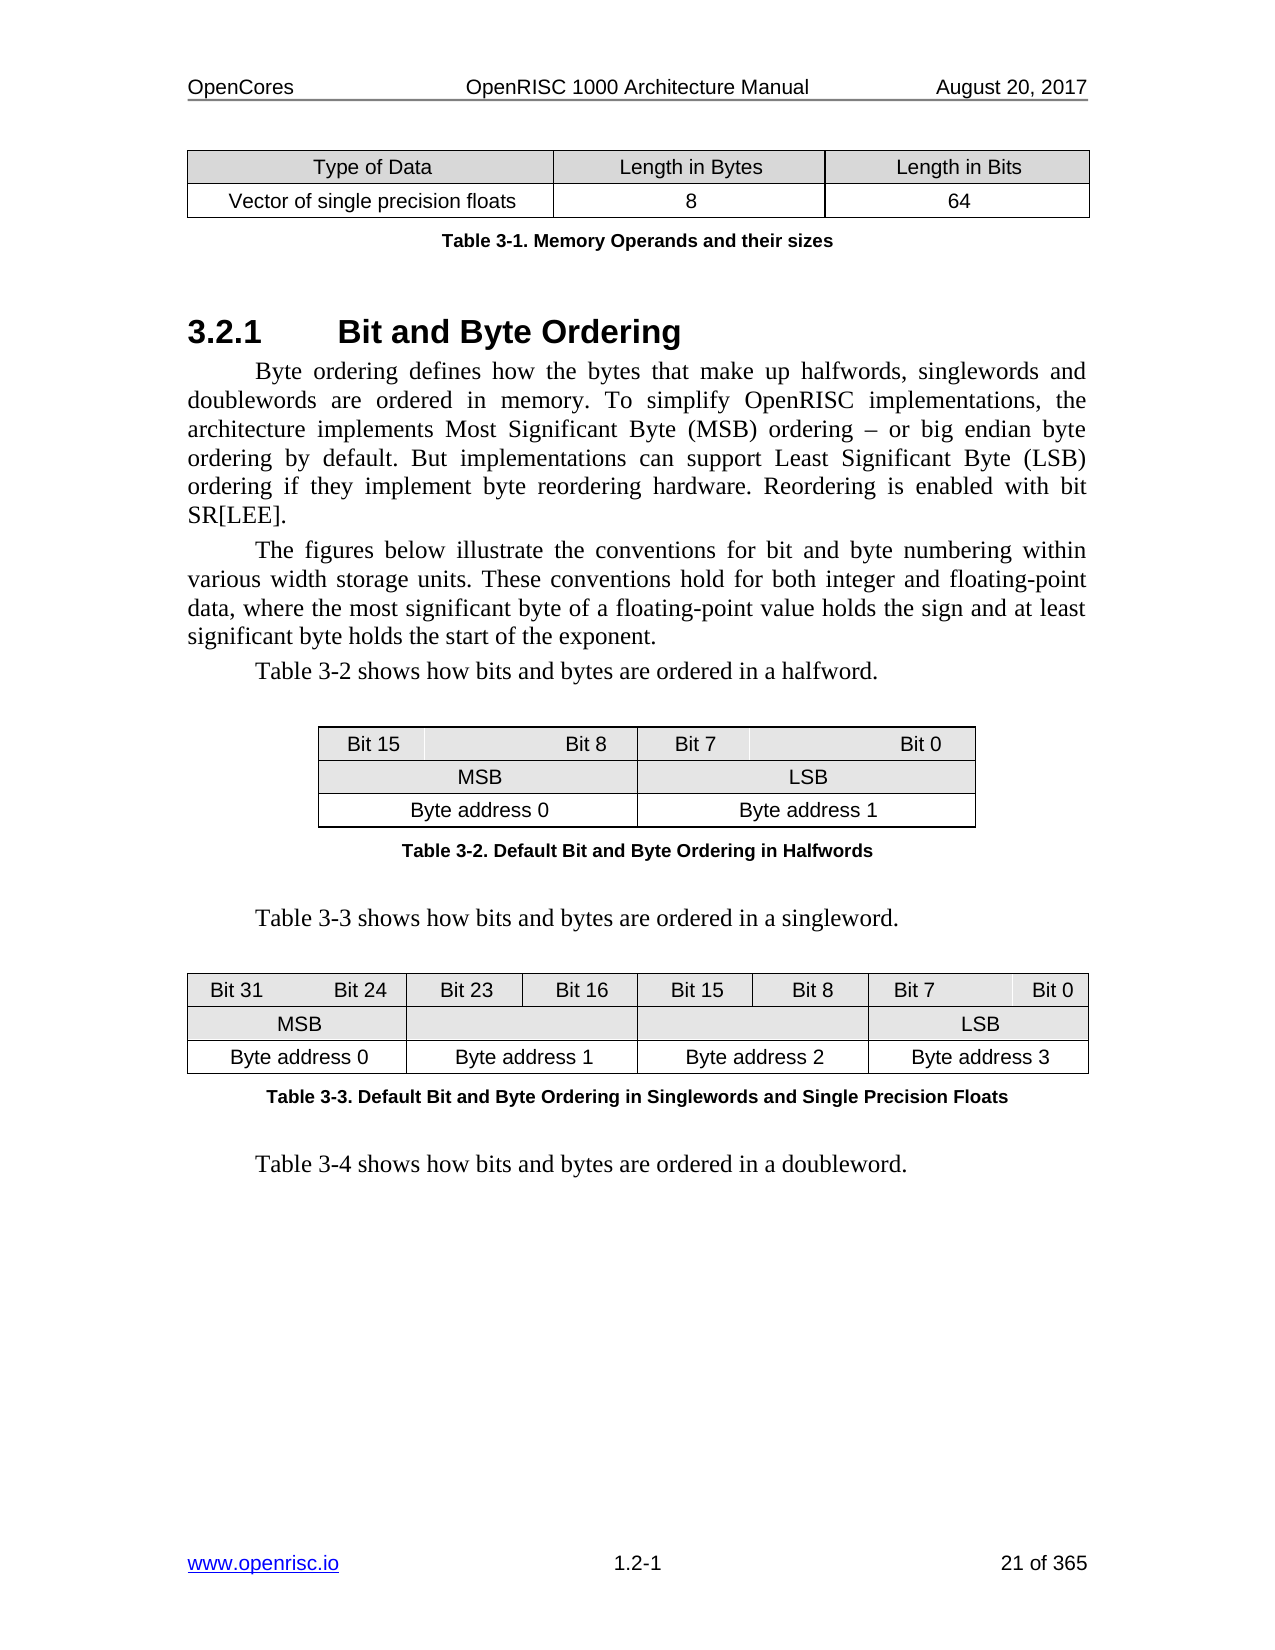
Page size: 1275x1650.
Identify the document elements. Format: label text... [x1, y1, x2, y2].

text Table 3-1. Memory Operands and their sizes [187, 230, 1087, 252]
table_header [750, 728, 862, 760]
text Table 3-4 shows how bits and bytes are ordered in a doubleword. [187, 1149, 1087, 1178]
table_header Bit 7 [869, 974, 956, 1006]
text Table 3-3 shows how bits and bytes are ordered in a singleword. [187, 903, 1087, 932]
table_cell 8 [554, 184, 824, 217]
table_header [956, 974, 1012, 1006]
table_header Bit 0 [1013, 974, 1088, 1006]
table_cell Byte address 2 [638, 1041, 868, 1073]
table_header Bit 15 [319, 728, 424, 760]
table_header Type of Data [188, 151, 553, 183]
text Table 3-2. Default Bit and Byte Ordering in Halfwords [187, 840, 1087, 862]
text Table 3-2 shows how bits and bytes are ordered in a halfword. [187, 656, 1087, 685]
table_header Bit 8 [753, 974, 868, 1006]
table_cell MSB [319, 761, 637, 793]
table_cell LSB [638, 761, 975, 793]
table_cell Vector of single precision floats [188, 184, 553, 217]
table_cell Byte address 3 [869, 1041, 1088, 1073]
table_header Bit 24 [309, 974, 406, 1006]
subtitle Bit and Byte Ordering [187, 312, 1087, 350]
table_cell [638, 1007, 868, 1039]
text The figures below illustrate the conventions for bit and byte numbering within various width storage units. These conventions hold for both integer and floating-point data, where the most significant byte of a floating-point value holds the sign and at least significant byte holds the start of the exponent. [187, 535, 1087, 650]
table_cell [407, 1007, 637, 1039]
table_header Bit 0 [862, 728, 975, 760]
table_header Length in Bytes [554, 151, 824, 183]
table_cell MSB [188, 1007, 406, 1039]
table_header Bit 31 [188, 974, 281, 1006]
table_header [281, 974, 309, 1006]
text Byte ordering defines how the bytes that make up halfwords, singlewords and doublewords are ordered in memory. To simplify OpenRISC implementations, the architecture implements Most Significant Byte (MSB) ordering – or big endian byte ordering by default. But implementations can support Least Significant Byte (LSB) ordering if they implement byte reordering hardware. Reordering is enabled with bit SR[LEE]. [187, 356, 1087, 529]
table_header Bit 15 [638, 974, 752, 1006]
table_header [425, 728, 531, 760]
table_header Bit 16 [523, 974, 637, 1006]
table_cell Byte address 1 [638, 794, 975, 826]
table_cell Byte address 1 [407, 1041, 637, 1073]
table_cell LSB [869, 1007, 1088, 1039]
table_header Length in Bits [826, 151, 1089, 183]
table_cell 64 [826, 184, 1089, 217]
table_header Bit 7 [638, 728, 749, 760]
table_header Bit 8 [531, 728, 637, 760]
table_cell Byte address 0 [188, 1041, 406, 1073]
text Table 3-3. Default Bit and Byte Ordering in Singlewords and Single Precision Floats [187, 1086, 1087, 1108]
table_cell Byte address 0 [319, 794, 637, 826]
table_header Bit 23 [407, 974, 522, 1006]
